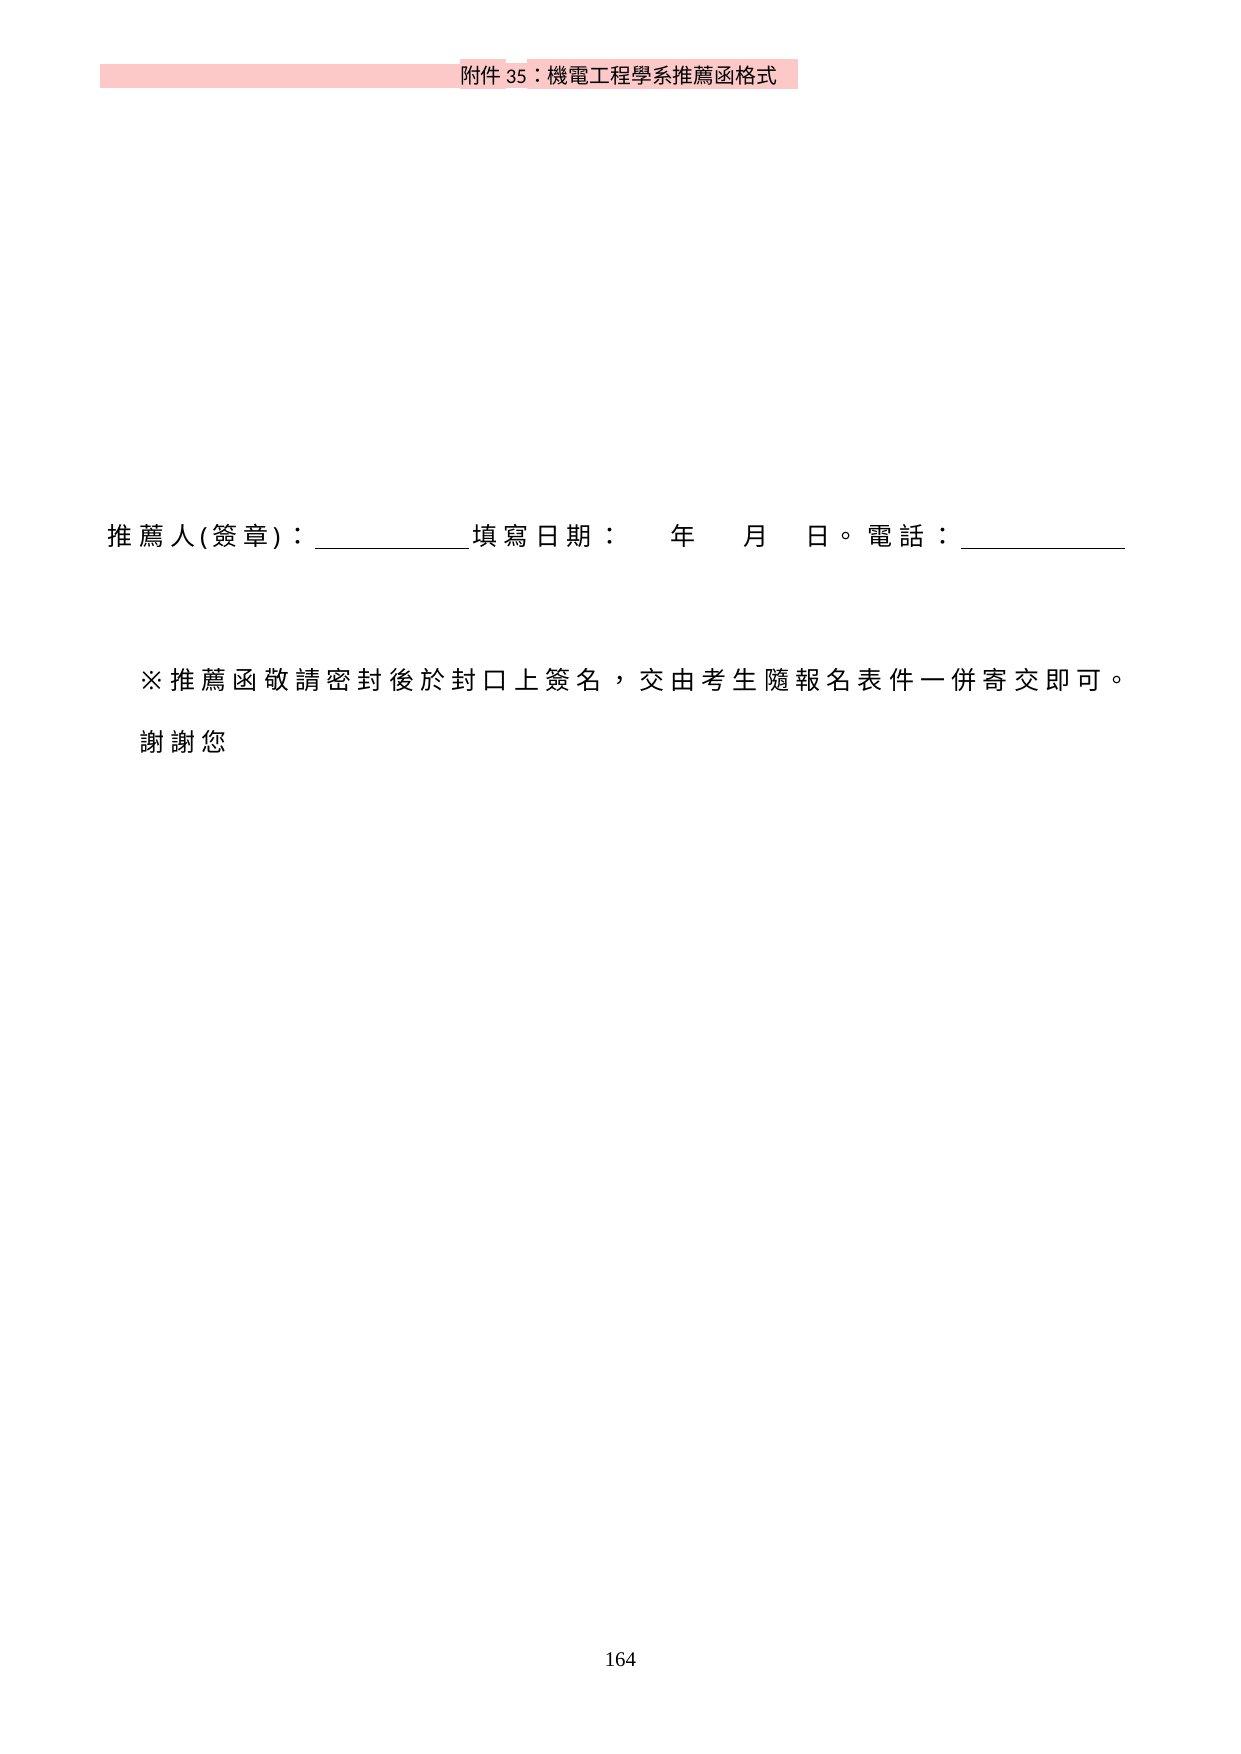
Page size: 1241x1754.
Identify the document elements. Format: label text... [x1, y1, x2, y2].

text 推薦人(簽章)： 填寫日期： 年 月 日。電話： [104, 493, 1171, 556]
text ※推薦函敬請密封後於封口上簽名，交由考生隨報名表件一併寄交即可。謝謝您 [129, 637, 1136, 762]
